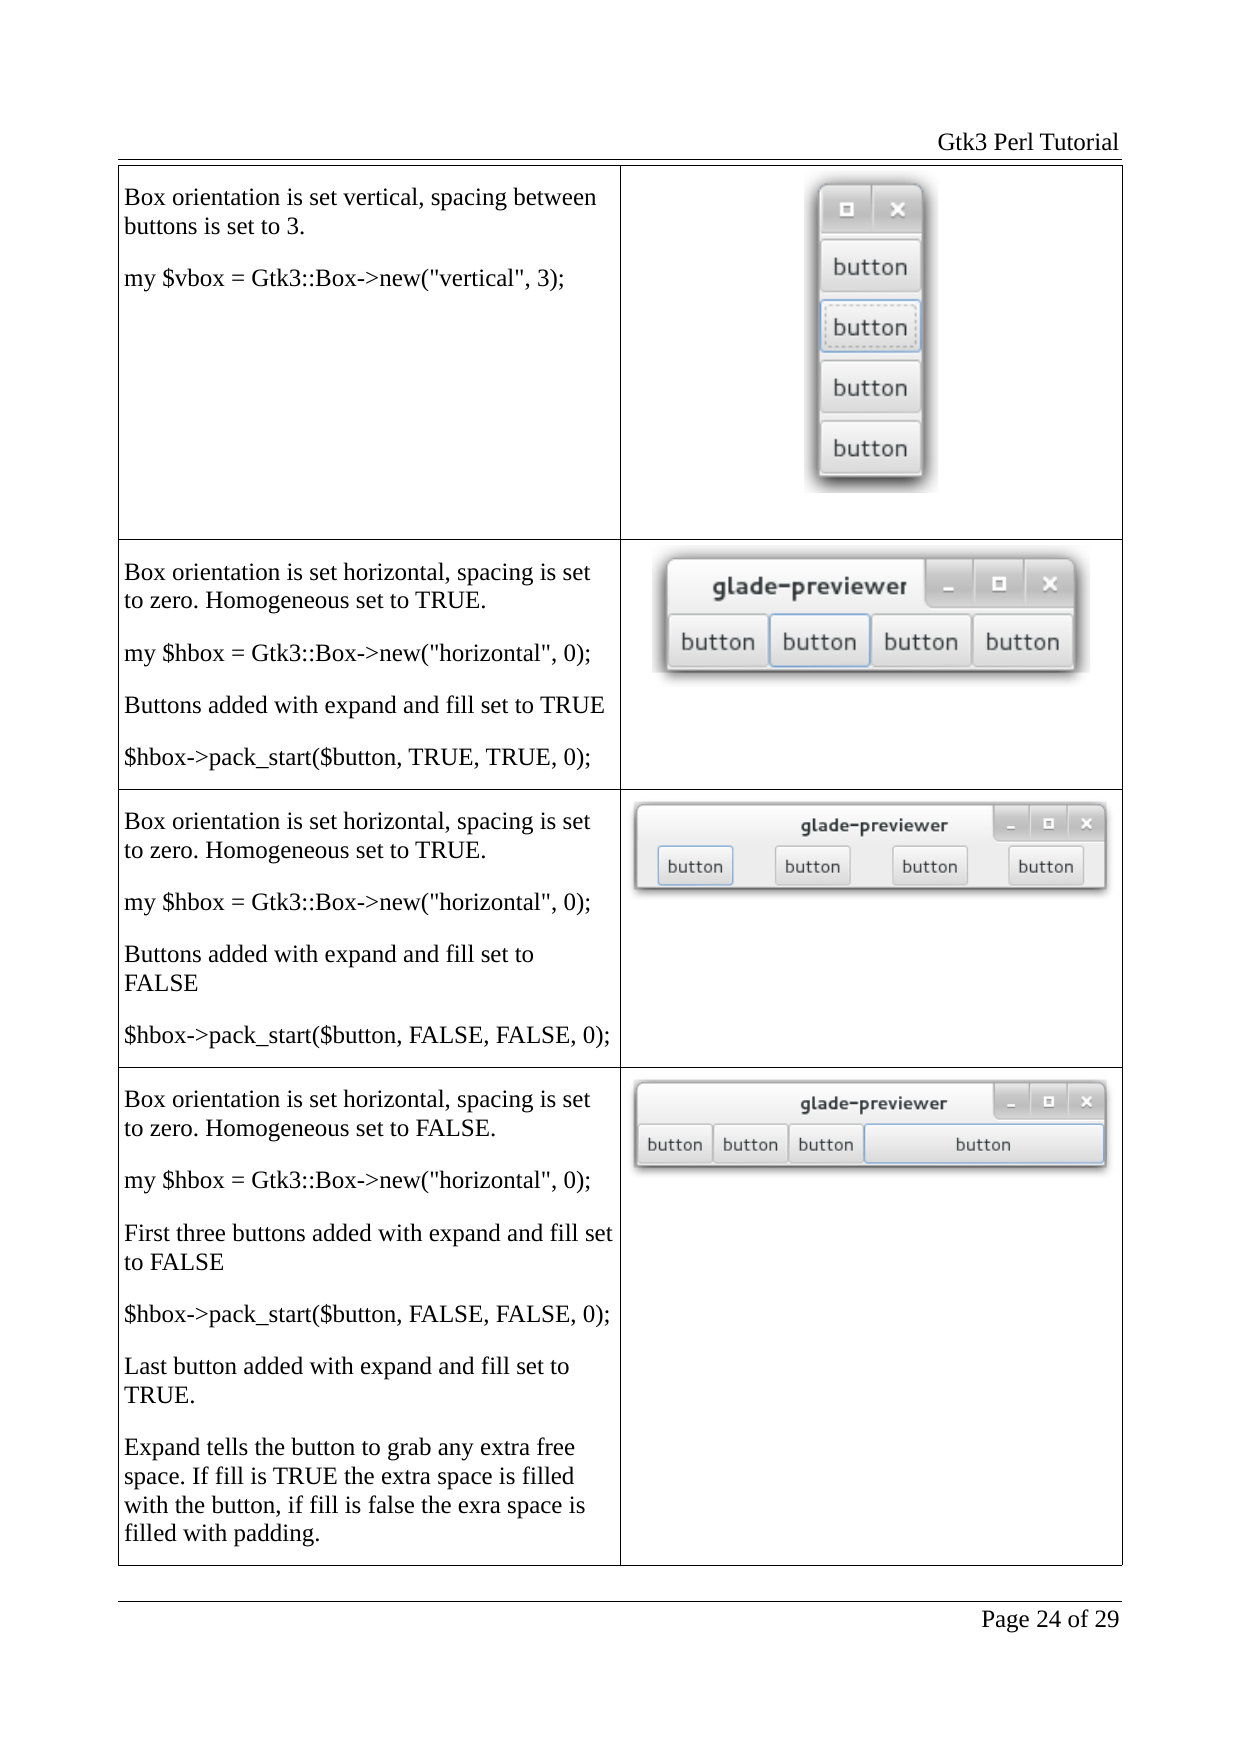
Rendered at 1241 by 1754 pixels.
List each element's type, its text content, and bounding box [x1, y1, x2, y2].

table_cell Box orientation is set horizontal, spacing is set to zero. Homogeneous set to FALSE. my $hbox = Gtk3::Box->new("horizontal", 0); First three buttons added with expand and fill set to FALSE $hbox->pack_start($button, FALSE, FALSE, 0); Last button added with expand and fill set to TRUE. Expand tells the button to grab any extra free space. If fill is TRUE the extra space is filled with the button, if fill is false the exra space is filled with padding. [119, 1068, 620, 1565]
table_header [621, 166, 1122, 539]
table_header Box orientation is set vertical, spacing between buttons is set to 3. my $vbox = Gtk3::Box->new("vertical", 3); [119, 166, 620, 539]
table_cell [621, 540, 1122, 789]
table_cell [621, 1068, 1122, 1565]
table_cell Box orientation is set horizontal, spacing is set to zero. Homogeneous set to TRUE. my $hbox = Gtk3::Box->new("horizontal", 0); Buttons added with expand and fill set to FALSE $hbox->pack_start($button, FALSE, FALSE, 0); [119, 790, 620, 1067]
picture [803, 170, 939, 493]
table_cell [621, 795, 1122, 1067]
picture [625, 1072, 1117, 1178]
table_cell Box orientation is set horizontal, spacing is set to zero. Homogeneous set to TRUE. my $hbox = Gtk3::Box->new("horizontal", 0); Buttons added with expand and fill set to TRUE $hbox->pack_start($button, TRUE, TRUE, 0); [119, 540, 620, 789]
picture [625, 794, 1117, 900]
table_cell [621, 790, 1122, 794]
picture [652, 545, 1091, 687]
